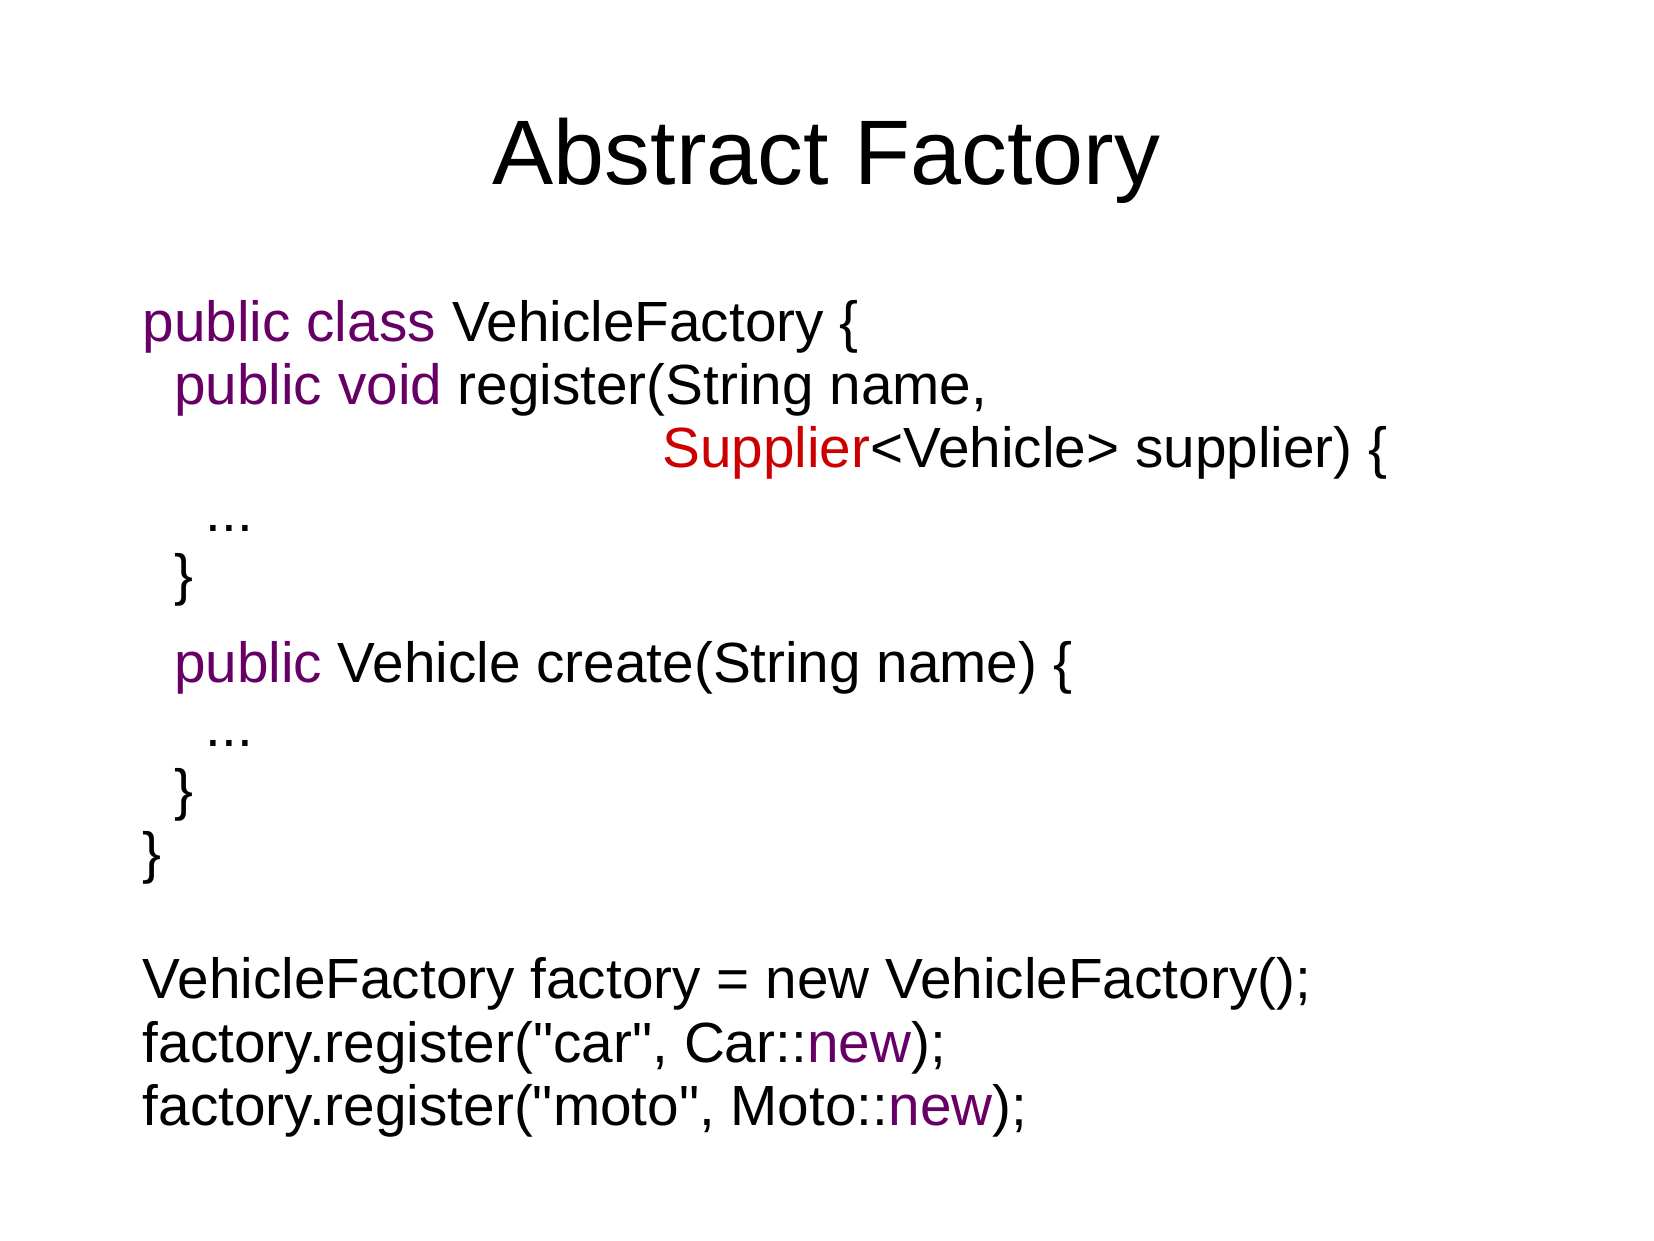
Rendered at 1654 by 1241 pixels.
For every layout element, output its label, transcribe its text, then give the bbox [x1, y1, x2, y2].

title Abstract Factory [82, 49, 1571, 257]
list public class VehicleFactory { public void register(String name, Supplier<Vehicle> supplier) { ... } public Vehicle create(String name) { ... } } VehicleFactory factory = new VehicleFactory(); factory.register("car", Car::new); factory.register("moto", Moto::new); [82, 290, 1571, 1141]
